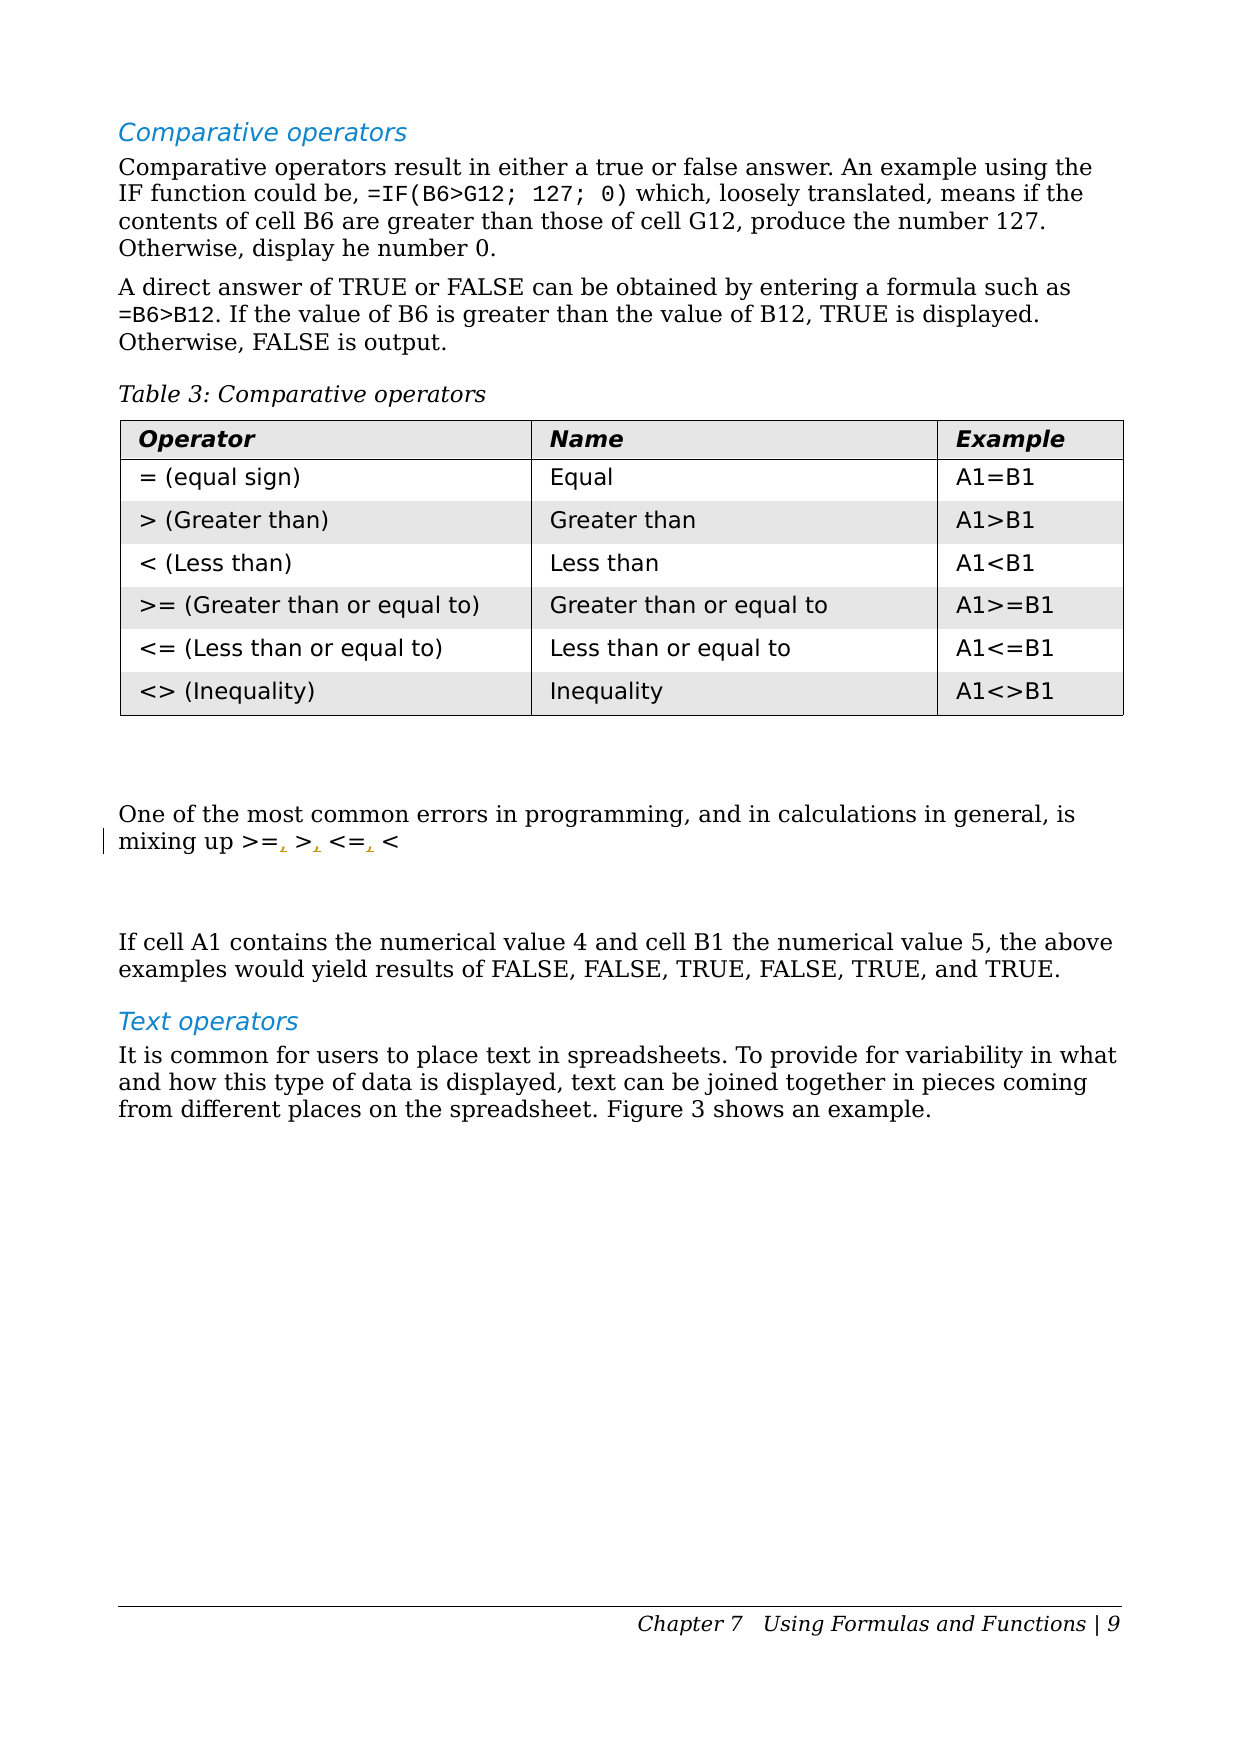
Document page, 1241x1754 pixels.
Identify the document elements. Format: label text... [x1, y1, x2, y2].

table_header Example [938, 421, 1123, 458]
table_cell A1<>B1 [938, 672, 1123, 715]
table_cell Less than or equal to [532, 629, 937, 672]
table_cell <= (Less than or equal to) [121, 629, 531, 672]
text Comparative operators result in either a true or false answer. An example using the IF function could be, =IF(B6>G12; 127; 0) which, loosely translated, means if the contents of cell B6 are greater than those of cell G12, produce the number 127. Otherwise, display he number 0. [118, 154, 1122, 262]
text A direct answer of TRUE or FALSE can be obtained by entering a formula such as =B6>B12. If the value of B6 is greater than the value of B12, TRUE is displayed. Otherwise, FALSE is output. [118, 274, 1122, 356]
text Table 3: Comparative operators [118, 381, 1122, 407]
table_cell Inequality [532, 672, 937, 715]
table_cell A1=B1 [938, 460, 1123, 501]
table_cell Greater than or equal to [532, 587, 937, 629]
text It is common for users to place text in spreadsheets. To provide for variability in what and how this type of data is displayed, text can be joined together in pieces coming from different places on the spreadsheet. Figure 3 shows an example. [118, 1043, 1122, 1123]
subtitle Comparative operators [118, 118, 1122, 147]
table_header Name [532, 421, 937, 458]
table_cell Equal [532, 460, 937, 501]
table_cell Less than [532, 544, 937, 587]
text One of the most common errors in programming, and in calculations in general, is mixing up >=, >, <=, < [118, 801, 1122, 854]
table_cell >= (Greater than or equal to) [121, 587, 531, 629]
table_cell = (equal sign) [121, 460, 531, 501]
text If cell A1 contains the numerical value 4 and cell B1 the numerical value 5, the above examples would yield results of FALSE, FALSE, TRUE, FALSE, TRUE, and TRUE. [118, 929, 1122, 983]
table_cell > (Greater than) [121, 501, 531, 544]
table_cell A1>=B1 [938, 587, 1123, 629]
table_cell A1>B1 [938, 501, 1123, 544]
table_cell <> (Inequality) [121, 672, 531, 715]
subtitle Text operators [118, 1007, 1122, 1036]
table_cell A1<=B1 [938, 629, 1123, 672]
table_header Operator [121, 421, 531, 458]
table_cell < (Less than) [121, 544, 531, 587]
table_cell Greater than [532, 501, 937, 544]
table_cell A1<B1 [938, 544, 1123, 587]
